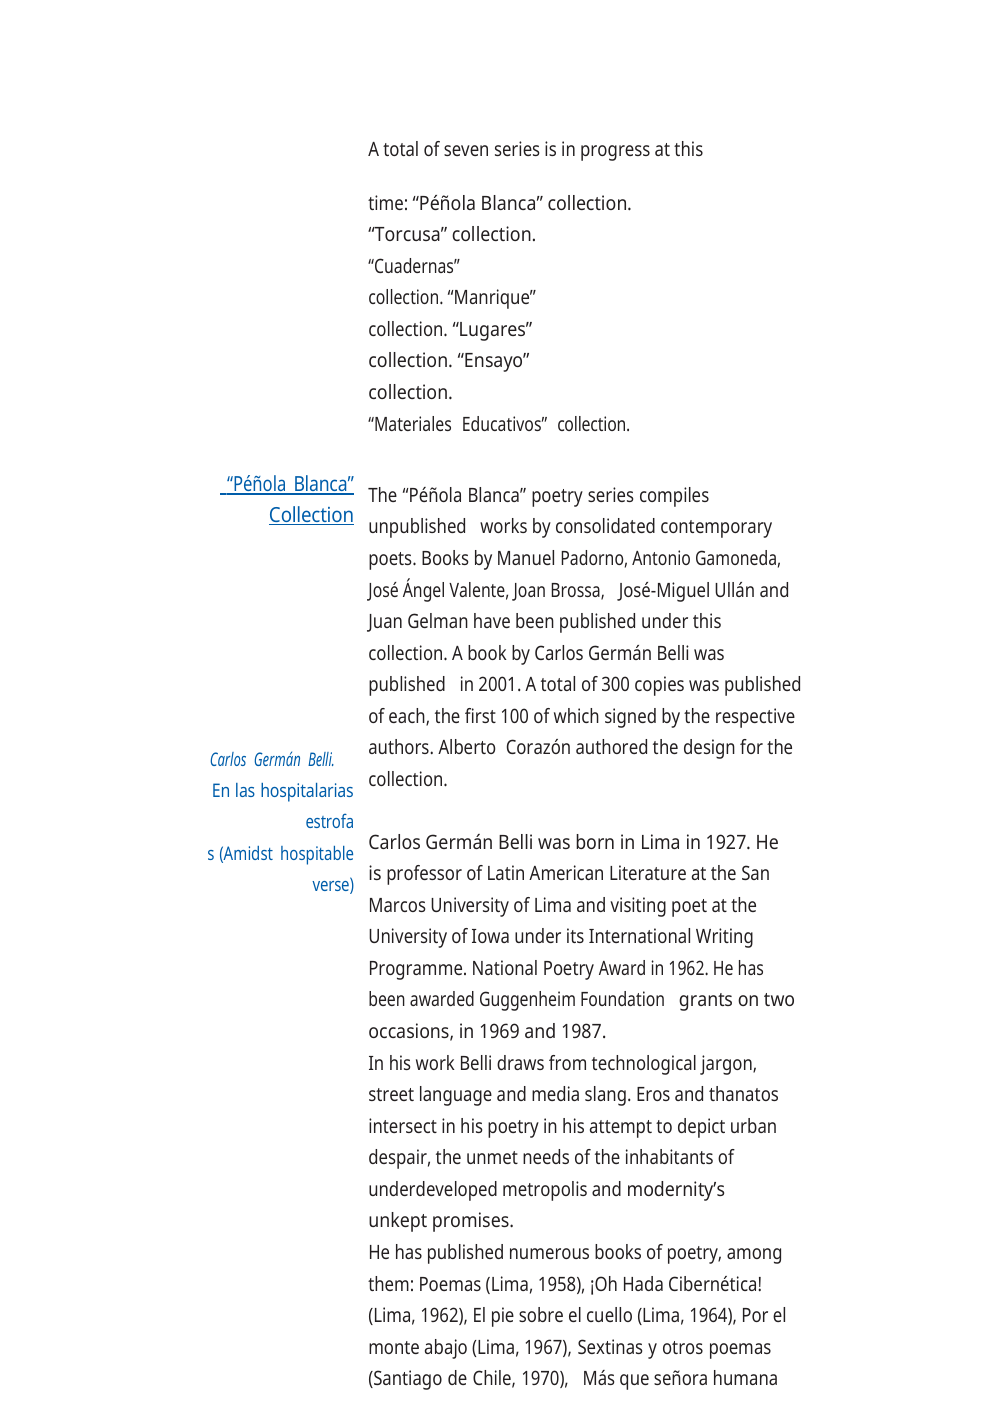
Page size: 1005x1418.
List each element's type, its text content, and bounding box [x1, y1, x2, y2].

text estrofas (Amidst hospitable verse) [189, 808, 354, 897]
text Collection [103, 500, 354, 528]
text “Péñola Blanca” [103, 469, 354, 498]
text He has published numerous books of poetry, among them: Poemas (Lima, 1958), ¡Oh Hada Cibernética! (Lima, 1962), El pie sobre el cuello (Lima, 1964), Por el monte abajo (Lima, 1967), Sextinas y otros poemas (Santiago de Chile, 1970), Más que señora humana [368, 1238, 793, 1391]
text Carlos Germán Belli was born in Lima in 1927. He is professor of Latin American Literature at the San Marcos University of Lima and visiting poet at the University of Iowa under its International Writing Programme. National Poetry Award in 1962. He has been awarded Guggenheim Foundation grants on two occasions, in 1969 and 1987. [368, 828, 797, 1044]
text “Materiales Educativos” collection. [368, 410, 975, 437]
text A total of seven series is in progress at this time: “Péñola Blanca” collection. [368, 108, 736, 216]
text En las hospitalarias [103, 777, 354, 803]
text Carlos Germán Belli. [209, 746, 354, 771]
text “Torcusa” collection. “Cuadernas” collection. “Manrique” collection. “Lugares” collection. “Ensayo” collection. [368, 220, 537, 405]
text In his work Belli draws from technological jargon, street language and media slang. Eros and thanatos intersect in his poetry in his attempt to depict urban despair, the unmet needs of the inhabitants of underdeveloped metropolis and modernity’s unkept promises. [368, 1049, 784, 1234]
text The “Péñola Blanca” poetry series compiles unpublished works by consolidated contemporary poets. Books by Manuel Padorno, Antonio Gamoneda, José Ángel Valente, Joan Brossa, José-Miguel Ullán and Juan Gelman have been published under this collection. A book by Carlos Germán Belli was published in 2001. A total of 300 copies was published of each, the first 100 of which signed by the respective authors. Alberto Corazón authored the design for the collection. [368, 481, 805, 792]
